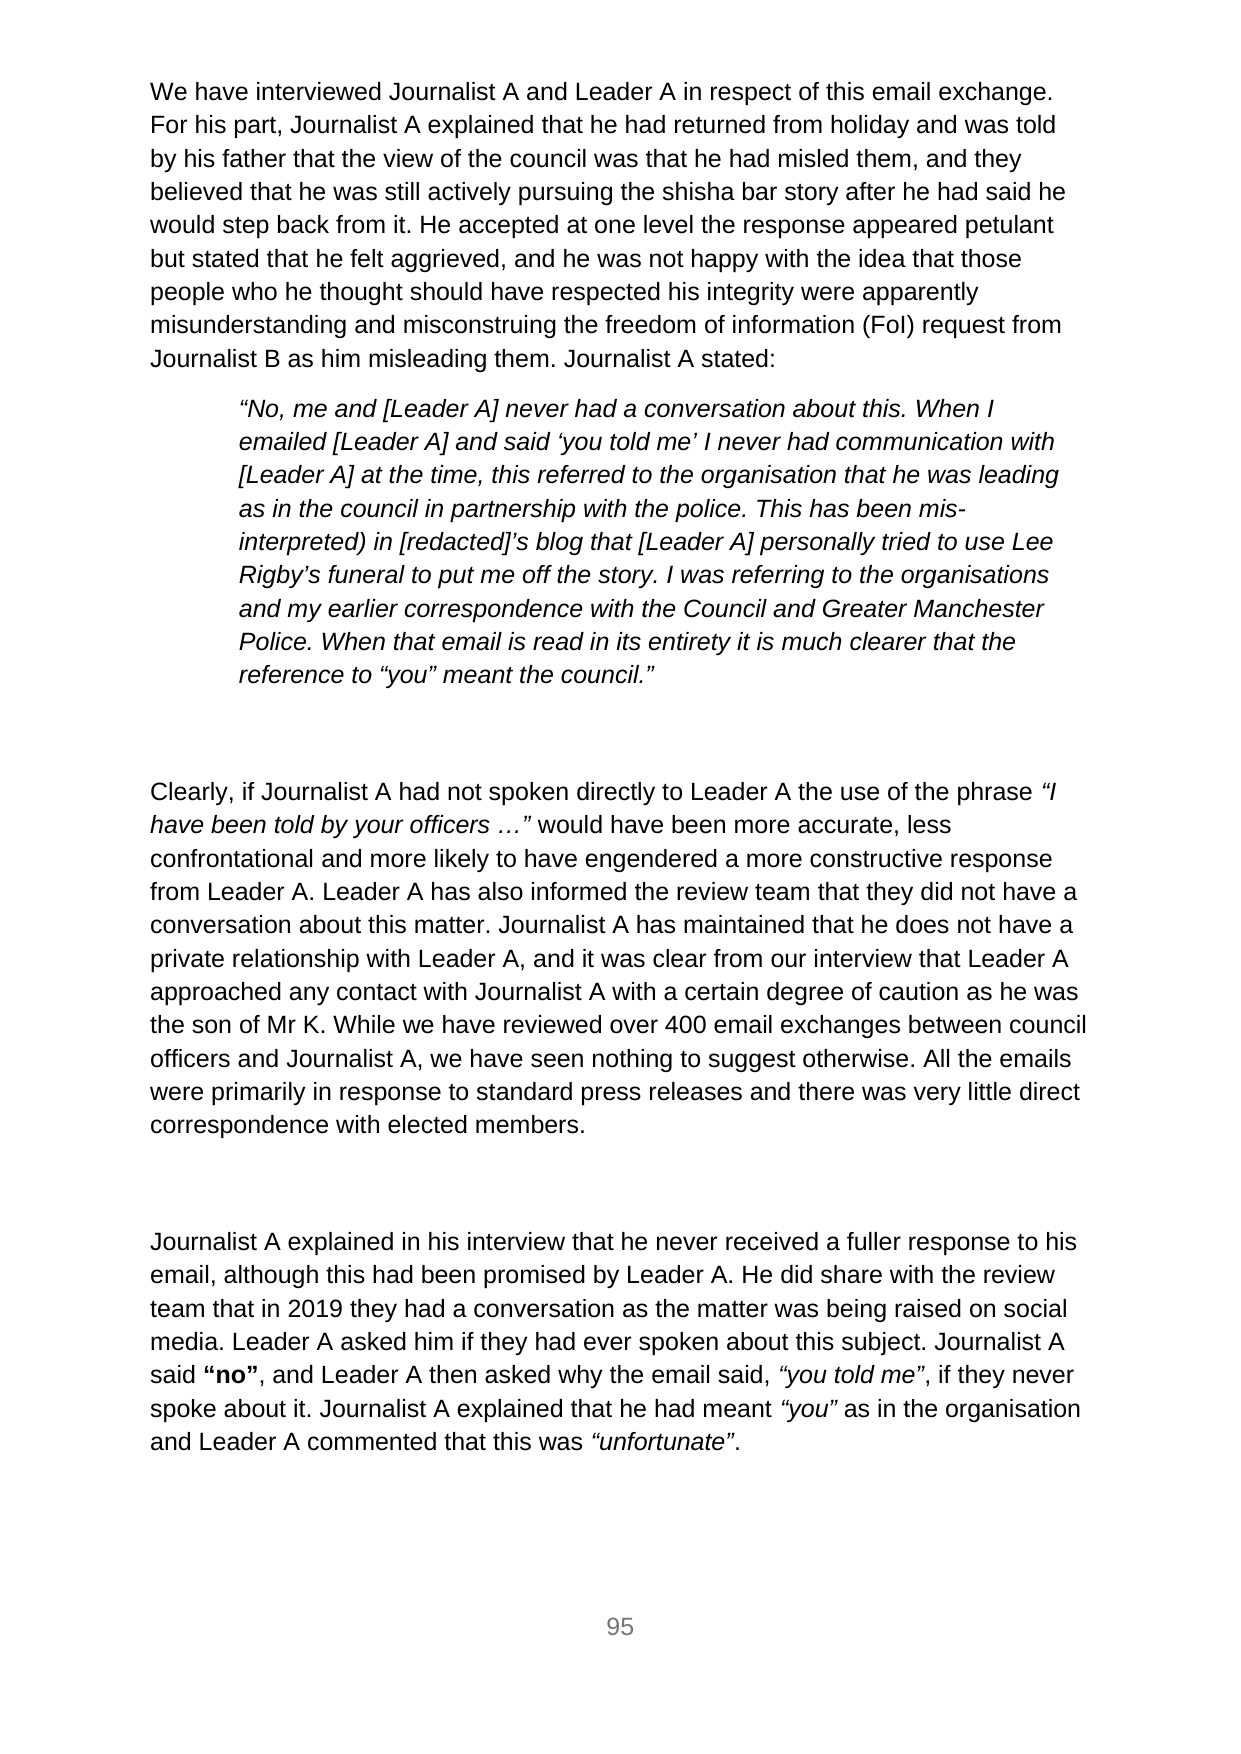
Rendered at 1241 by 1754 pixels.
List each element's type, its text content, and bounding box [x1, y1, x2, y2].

text “No, me and [Leader A] never had a conversation about this. When I emailed [Leader A] and said ‘you told me’ I never had communication with [Leader A] at the time, this referred to the organisation that he was leading as in the council in partnership with the police. This has been mis-interpreted) in [redacted]’s blog that [Leader A] personally tried to use Lee Rigby’s funeral to put me off the story. I was referring to the organisations and my earlier correspondence with the Council and Greater Manchester Police. When that email is read in its entirety it is much clearer that the reference to “you” meant the council.” [239, 391, 1090, 691]
text Journalist A explained in his interview that he never received a fuller response to his email, although this had been promised by Leader A. He did share with the review team that in 2019 they had a conversation as the matter was being raised on social media. Leader A asked him if they had ever spoken about this subject. Journalist A said “no”, and Leader A then asked why the email said, “you told me”, if they never spoke about it. Journalist A explained that he had meant “you” as in the organisation and Leader A commented that this was “unfortunate”. [150, 1224, 1090, 1457]
text We have interviewed Journalist A and Leader A in respect of this email exchange. For his part, Journalist A explained that he had returned from holiday and was told by his father that the view of the council was that he had misled them, and they believed that he was still actively pursuing the shisha bar story after he had said he would step back from it. He accepted at one level the response appeared petulant but stated that he felt aggrieved, and he was not happy with the idea that those people who he thought should have respected his integrity were apparently misunderstanding and misconstruing the freedom of information (FoI) request from Journalist B as him misleading them. Journalist A stated: [150, 74, 1090, 374]
text Clearly, if Journalist A had not spoken directly to Leader A the use of the phrase “I have been told by your officers …” would have been more accurate, less confrontational and more likely to have engendered a more constructive response from Leader A. Leader A has also informed the review team that they did not have a conversation about this matter. Journalist A has maintained that he does not have a private relationship with Leader A, and it was clear from our interview that Leader A approached any contact with Journalist A with a certain degree of caution as he was the son of Mr K. While we have reviewed over 400 email exchanges between council officers and Journalist A, we have seen nothing to suggest otherwise. All the emails were primarily in response to standard press releases and there was very little direct correspondence with elected members. [150, 774, 1090, 1141]
